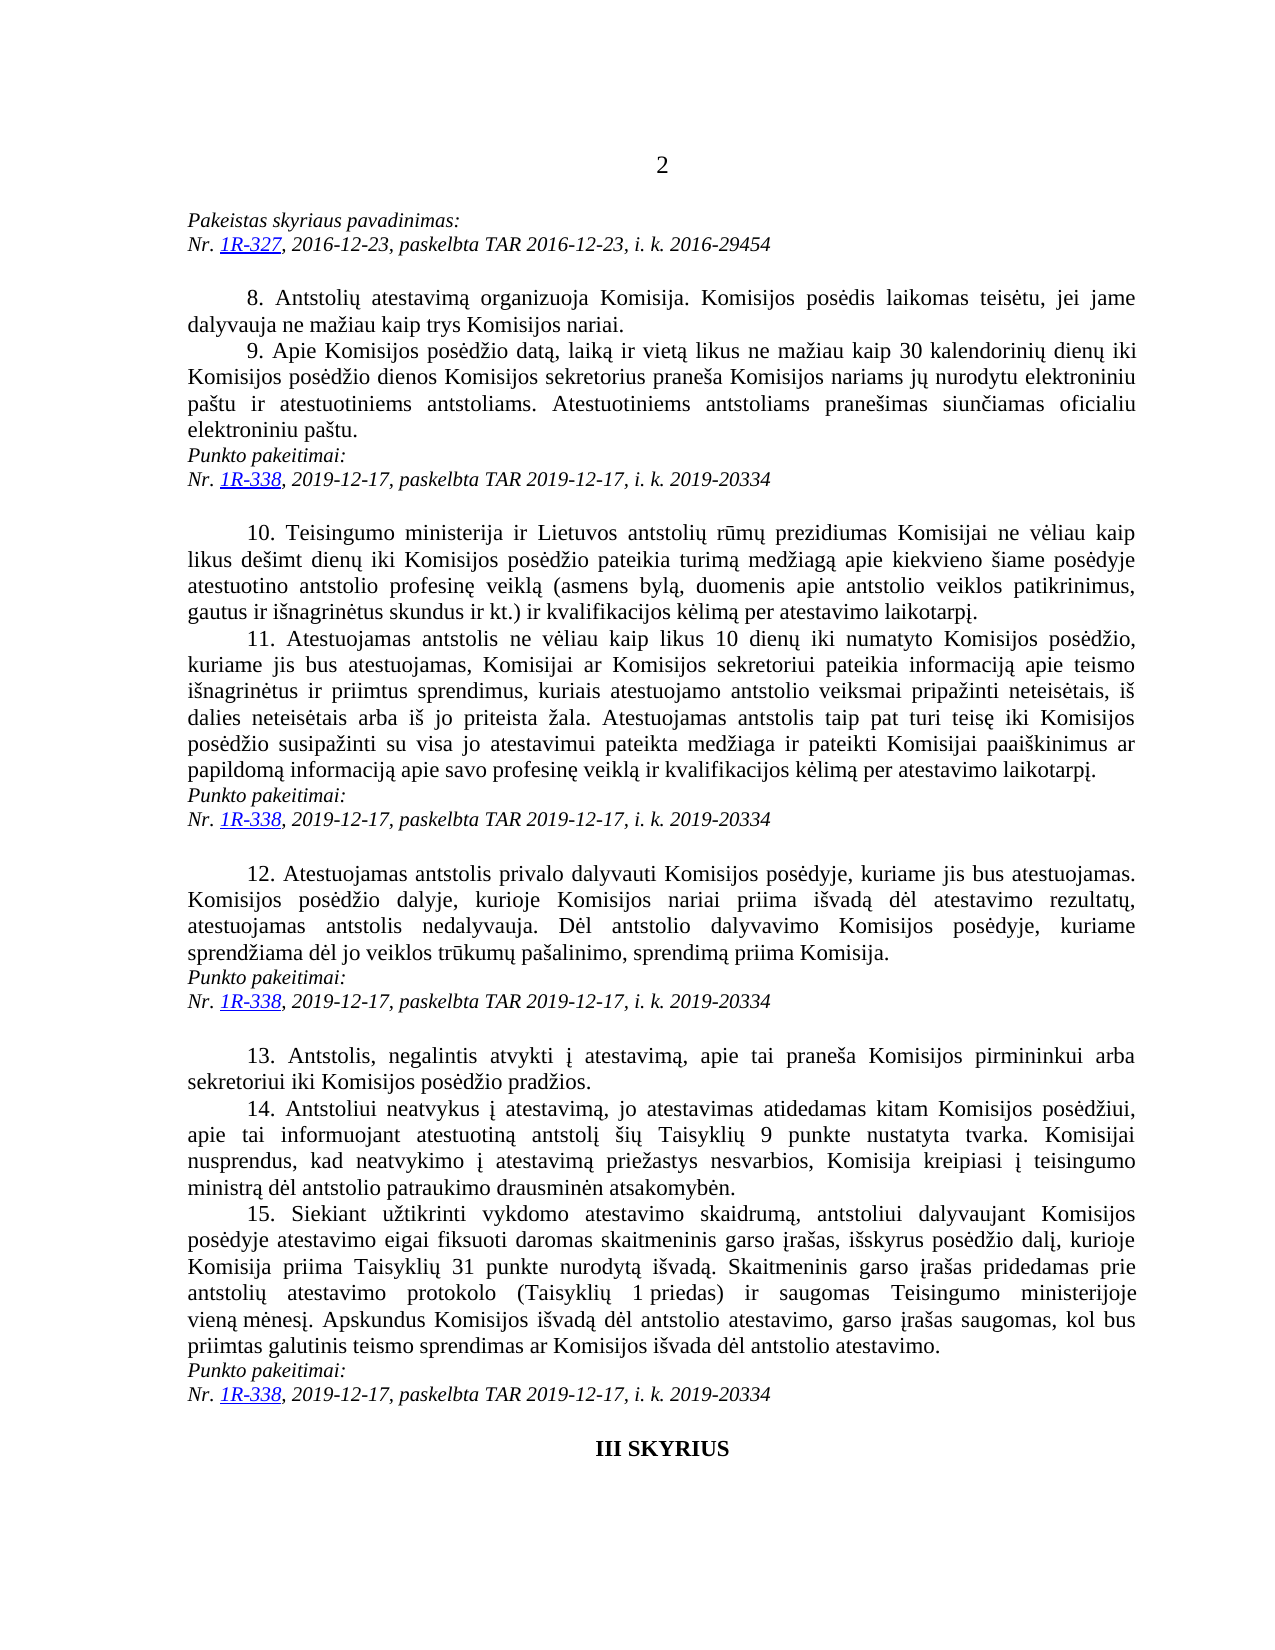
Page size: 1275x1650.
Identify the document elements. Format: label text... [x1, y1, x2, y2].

text 8. Antstolių atestavimą organizuoja Komisija. Komisijos posėdis laikomas teisėtu, jei jame dalyvauja ne mažiau kaip trys Komisijos nariai. [187, 284, 1137, 337]
text Nr. 1R-338, 2019-12-17, paskelbta TAR 2019-12-17, i. k. 2019-20334 [187, 1382, 1137, 1406]
text Punkto pakeitimai: [187, 442, 1137, 467]
text 14. Antstoliui neatvykus į atestavimą, jo atestavimas atidedamas kitam Komisijos posėdžiui, apie tai informuojant atestuotiną antstolį šių Taisyklių 9 punkte nustatyta tvarka. Komisijai nusprendus, kad neatvykimo į atestavimą priežastys nesvarbios, Komisija kreipiasi į teisingumo ministrą dėl antstolio patraukimo drausminėn atsakomybėn. [187, 1095, 1137, 1200]
text 12. Atestuojamas antstolis privalo dalyvauti Komisijos posėdyje, kuriame jis bus atestuojamas. Komisijos posėdžio dalyje, kurioje Komisijos nariai priima išvadą dėl atestavimo rezultatų, atestuojamas antstolis nedalyvauja. Dėl antstolio dalyvavimo Komisijos posėdyje, kuriame sprendžiama dėl jo veiklos trūkumų pašalinimo, sprendimą priima Komisija. [187, 860, 1137, 965]
text Pakeistas skyriaus pavadinimas: [187, 207, 1137, 232]
text 15. Siekiant užtikrinti vykdomo atestavimo skaidrumą, antstoliui dalyvaujant Komisijos posėdyje atestavimo eigai fiksuoti daromas skaitmeninis garso įrašas, išskyrus posėdžio dalį, kurioje Komisija priima Taisyklių 31 punkte nurodytą išvadą. Skaitmeninis garso įrašas pridedamas prie antstolių atestavimo protokolo (Taisyklių 1 priedas) ir saugomas Teisingumo ministerijoje vieną mėnesį. Apskundus Komisijos išvadą dėl antstolio atestavimo, garso įrašas saugomas, kol bus priimtas galutinis teismo sprendimas ar Komisijos išvada dėl antstolio atestavimo. [187, 1200, 1137, 1358]
text 13. Antstolis, negalintis atvykti į atestavimą, apie tai praneša Komisijos pirmininkui arba sekretoriui iki Komisijos posėdžio pradžios. [187, 1042, 1137, 1095]
text Nr. 1R-338, 2019-12-17, paskelbta TAR 2019-12-17, i. k. 2019-20334 [187, 467, 1137, 491]
text Punkto pakeitimai: [187, 1358, 1137, 1382]
text Punkto pakeitimai: [187, 965, 1137, 989]
text Nr. 1R-338, 2019-12-17, paskelbta TAR 2019-12-17, i. k. 2019-20334 [187, 807, 1137, 831]
text 11. Atestuojamas antstolis ne vėliau kaip likus 10 dienų iki numatyto Komisijos posėdžio, kuriame jis bus atestuojamas, Komisijai ar Komisijos sekretoriui pateikia informaciją apie teismo išnagrinėtus ir priimtus sprendimus, kuriais atestuojamo antstolio veiksmai pripažinti neteisėtais, iš dalies neteisėtais arba iš jo priteista žala. Atestuojamas antstolis taip pat turi teisę iki Komisijos posėdžio susipažinti su visa jo atestavimui pateikta medžiaga ir pateikti Komisijai paaiškinimus ar papildomą informaciją apie savo profesinę veiklą ir kvalifikacijos kėlimą per atestavimo laikotarpį. [187, 625, 1137, 783]
text Punkto pakeitimai: [187, 783, 1137, 807]
text Nr. 1R-338, 2019-12-17, paskelbta TAR 2019-12-17, i. k. 2019-20334 [187, 989, 1137, 1013]
text 10. Teisingumo ministerija ir Lietuvos antstolių rūmų prezidiumas Komisijai ne vėliau kaip likus dešimt dienų iki Komisijos posėdžio pateikia turimą medžiagą apie kiekvieno šiame posėdyje atestuotino antstolio profesinę veiklą (asmens bylą, duomenis apie antstolio veiklos patikrinimus, gautus ir išnagrinėtus skundus ir kt.) ir kvalifikacijos kėlimą per atestavimo laikotarpį. [187, 519, 1137, 625]
text 9. Apie Komisijos posėdžio datą, laiką ir vietą likus ne mažiau kaip 30 kalendorinių dienų iki Komisijos posėdžio dienos Komisijos sekretorius praneša Komisijos nariams jų nurodytu elektroniniu paštu ir atestuotiniems antstoliams. Atestuotiniems antstoliams pranešimas siunčiamas oficialiu elektroniniu paštu. [187, 337, 1137, 442]
text Nr. 1R-327, 2016-12-23, paskelbta TAR 2016-12-23, i. k. 2016-29454 [187, 232, 1137, 256]
text III SKYRIUS [187, 1435, 1137, 1462]
